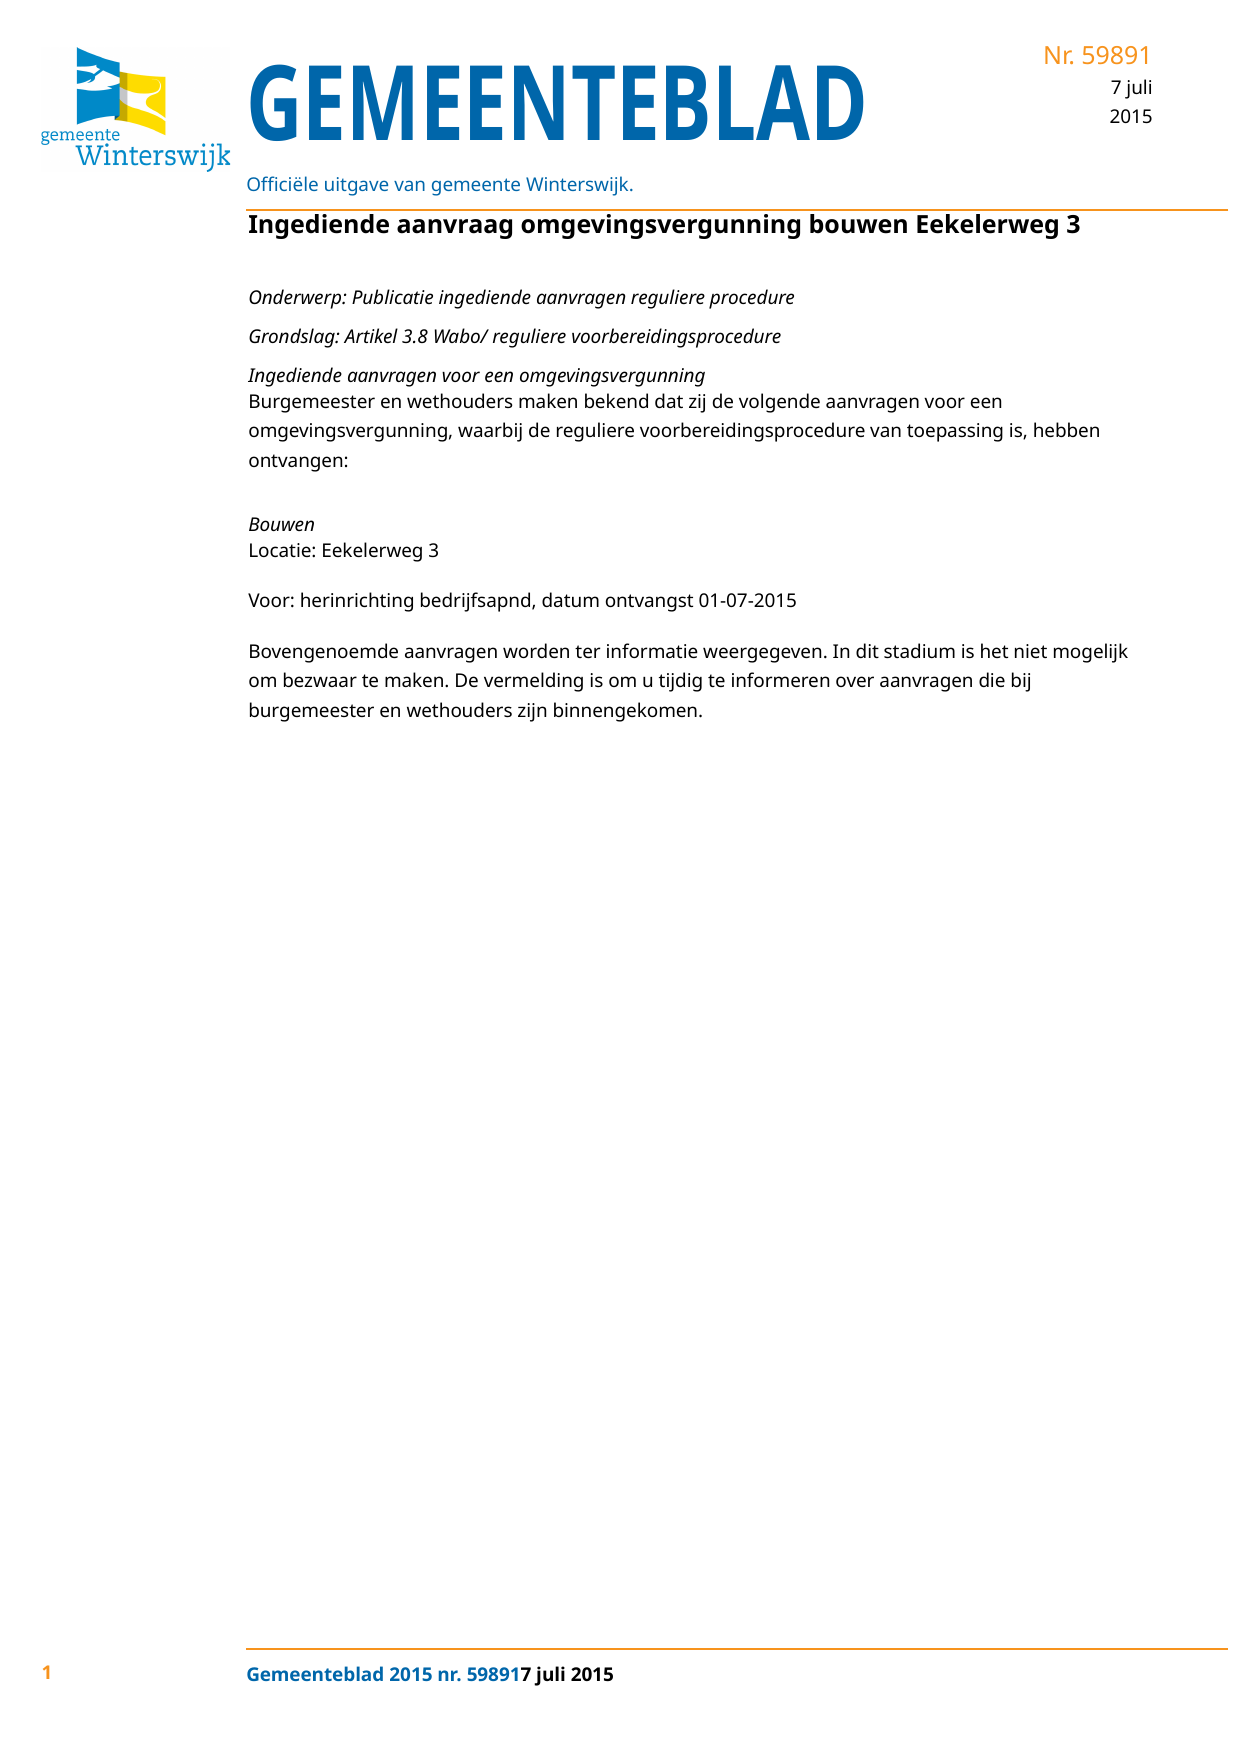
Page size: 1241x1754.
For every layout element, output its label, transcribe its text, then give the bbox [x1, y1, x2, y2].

text Onderwerp: Publicatie ingediende aanvragen reguliere procedure [248, 284, 1152, 309]
text Voor: herinrichting bedrijfsapnd, datum ontvangst 01-07-2015 [248, 587, 1152, 613]
text Ingediende aanvraag omgevingsvergunning bouwen Eekelerweg 3 [248, 211, 1152, 241]
text Grondslag: Artikel 3.8 Wabo/ reguliere voorbereidingsprocedure [248, 323, 1152, 349]
picture [225, 153, 231, 162]
text Locatie: Eekelerweg 3 [248, 537, 1152, 563]
text Ingediende aanvragen voor een omgevingsvergunning [248, 362, 1152, 388]
text Burgemeester en wethouders maken bekend dat zij de volgende aanvragen voor een omgevingsvergunning, waarbij de reguliere voorbereidingsprocedure van toepassing is, hebben ontvangen: [248, 388, 1152, 473]
picture [41, 47, 231, 172]
text Bouwen [248, 511, 1152, 537]
text Bovengenoemde aanvragen worden ter informatie weergegeven. In dit stadium is het niet mogelijk om bezwaar te maken. De vermelding is om u tijdig te informeren over aanvragen die bij burgemeester en wethouders zijn binnengekomen. [248, 638, 1152, 723]
